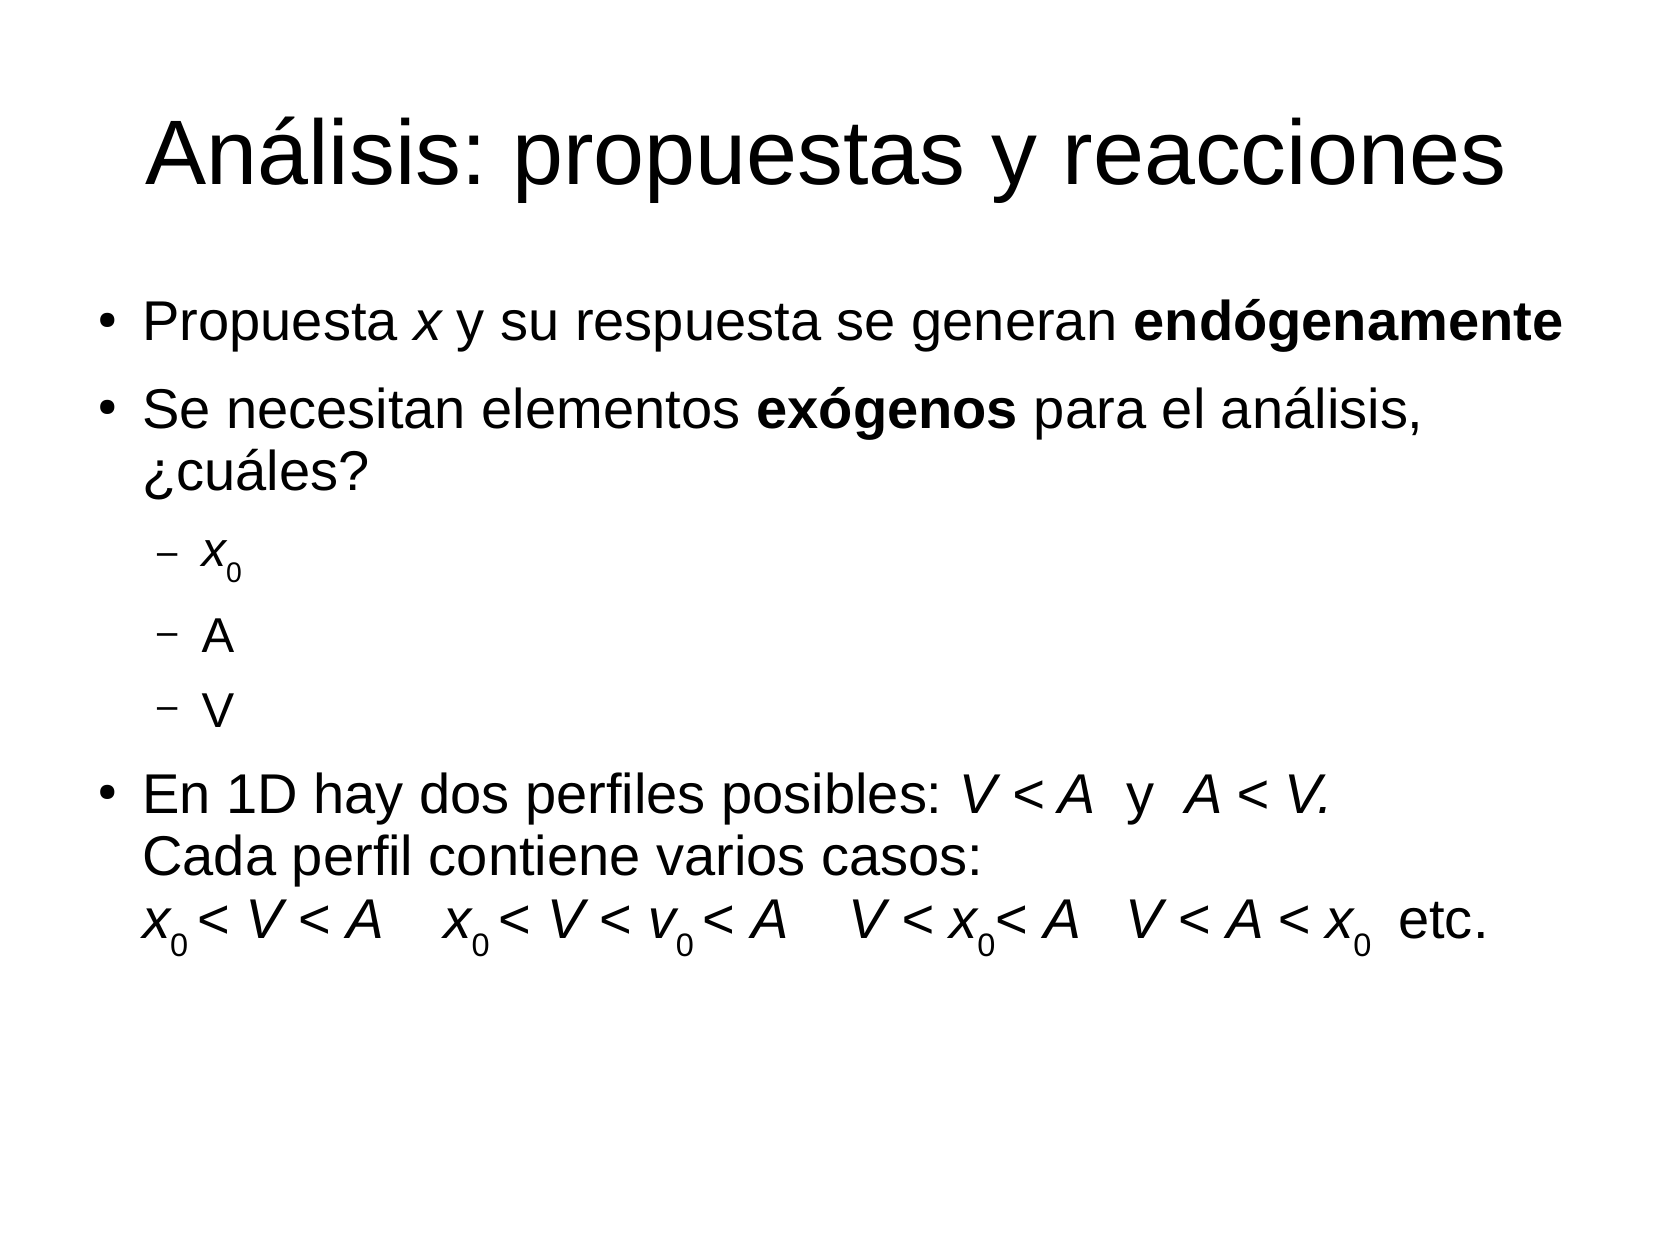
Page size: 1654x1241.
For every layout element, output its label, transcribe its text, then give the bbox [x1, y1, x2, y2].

list Propuesta x y su respuesta se generan endógenamente Se necesitan elementos exógenos para el análisis, ¿cuáles? x0 A V En 1D hay dos perfiles posibles: V < A y A < V. Cada perfil contiene varios casos: x0 < V < A x0 < V < v0 < A V < x0< A V < A < x0 etc. [82, 290, 1571, 1010]
title Análisis: propuestas y reacciones [82, 49, 1571, 257]
